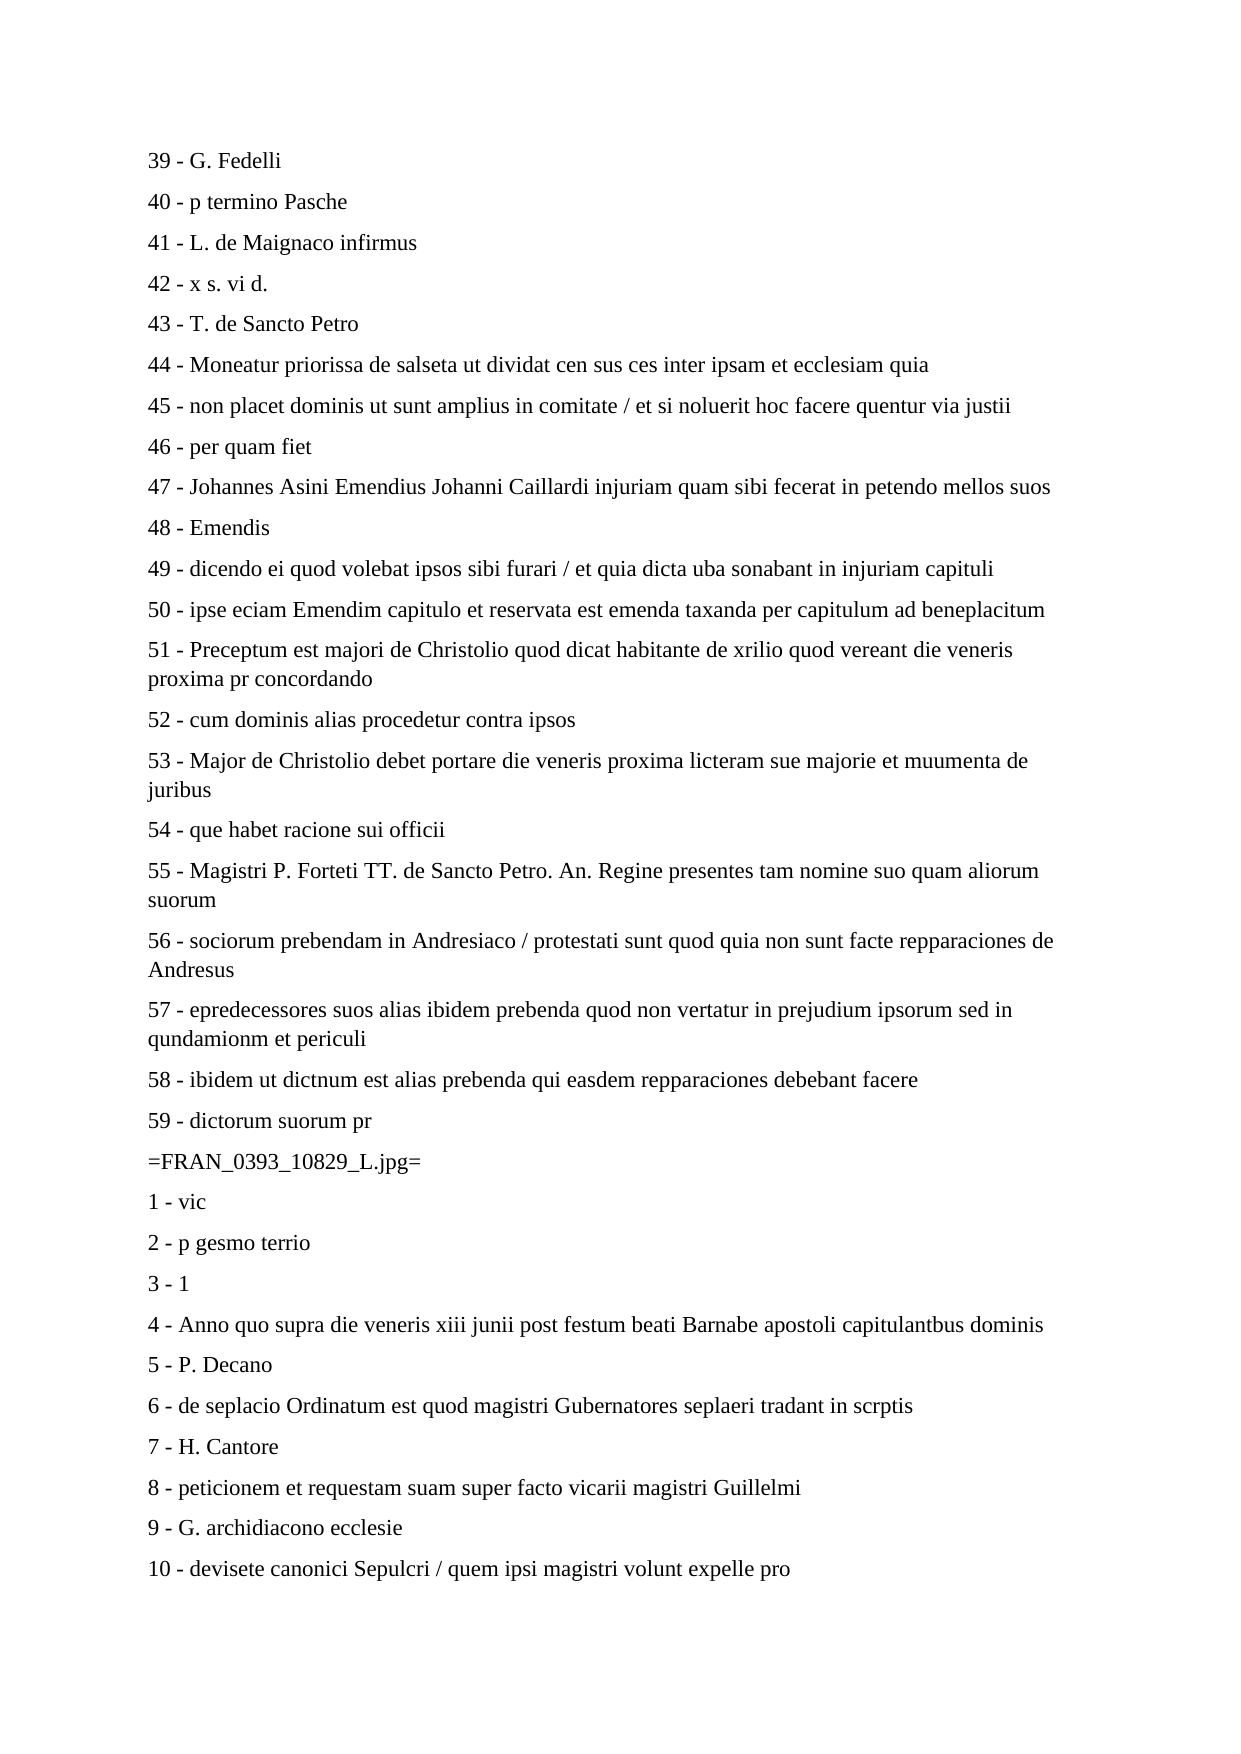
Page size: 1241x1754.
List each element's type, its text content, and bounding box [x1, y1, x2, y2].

text 44 - Moneatur priorissa de salseta ut dividat cen sus ces inter ipsam et ecclesiam quia [148, 351, 1093, 378]
text 50 - ipse eciam Emendim capitulo et reservata est emenda taxanda per capitulum ad beneplacitum [148, 596, 1093, 622]
text 54 - que habet racione sui officii [148, 816, 1093, 843]
text 47 - Johannes Asini Emendius Johanni Caillardi injuriam quam sibi fecerat in petendo mellos suos [148, 473, 1093, 500]
text 45 - non placet dominis ut sunt amplius in comitate / et si noluerit hoc facere quentur via justii [148, 392, 1093, 418]
text 9 - G. archidiacono ecclesie [148, 1514, 1093, 1541]
text 6 - de seplacio Ordinatum est quod magistri Gubernatores seplaeri tradant in scrptis [148, 1392, 1093, 1418]
text 48 - Emendis [148, 514, 1093, 541]
text 46 - per quam fiet [148, 433, 1093, 459]
text 41 - L. de Maignaco infirmus [148, 229, 1093, 255]
text 40 - p termino Pasche [148, 188, 1093, 215]
text 43 - T. de Sancto Petro [148, 311, 1093, 337]
text 3 - 1 [148, 1270, 1093, 1296]
text 39 - G. Fedelli [148, 148, 1093, 174]
text 7 - H. Cantore [148, 1433, 1093, 1459]
text 53 - Major de Christolio debet portare die veneris proxima licteram sue majorie et muumenta de juribus [148, 747, 1093, 802]
text 5 - P. Decano [148, 1351, 1093, 1378]
text 58 - ibidem ut dictnum est alias prebenda qui easdem repparaciones debebant facere [148, 1066, 1093, 1093]
text 55 - Magistri P. Forteti TT. de Sancto Petro. An. Regine presentes tam nomine suo quam aliorum suorum [148, 857, 1093, 912]
text 4 - Anno quo supra die veneris xiii junii post festum beati Barnabe apostoli capitulantbus dominis [148, 1311, 1093, 1337]
text 49 - dicendo ei quod volebat ipsos sibi furari / et quia dicta uba sonabant in injuriam capituli [148, 555, 1093, 581]
text 1 - vic [148, 1188, 1093, 1215]
text 52 - cum dominis alias procedetur contra ipsos [148, 706, 1093, 732]
text 56 - sociorum prebendam in Andresiaco / protestati sunt quod quia non sunt facte repparaciones de Andresus [148, 927, 1093, 982]
text 42 - x s. vi d. [148, 270, 1093, 296]
text 10 - devisete canonici Sepulcri / quem ipsi magistri volunt expelle pro [148, 1555, 1093, 1581]
text 51 - Preceptum est majori de Christolio quod dicat habitante de xrilio quod vereant die veneris proxima pr concordando [148, 636, 1093, 692]
text 59 - dictorum suorum pr [148, 1107, 1093, 1133]
text 57 - epredecessores suos alias ibidem prebenda quod non vertatur in prejudium ipsorum sed in qundamionm et periculi [148, 997, 1093, 1052]
text =FRAN_0393_10829_L.jpg= [148, 1148, 1093, 1174]
text 8 - peticionem et requestam suam super facto vicarii magistri Guillelmi [148, 1473, 1093, 1500]
text 2 - p gesmo terrio [148, 1229, 1093, 1256]
